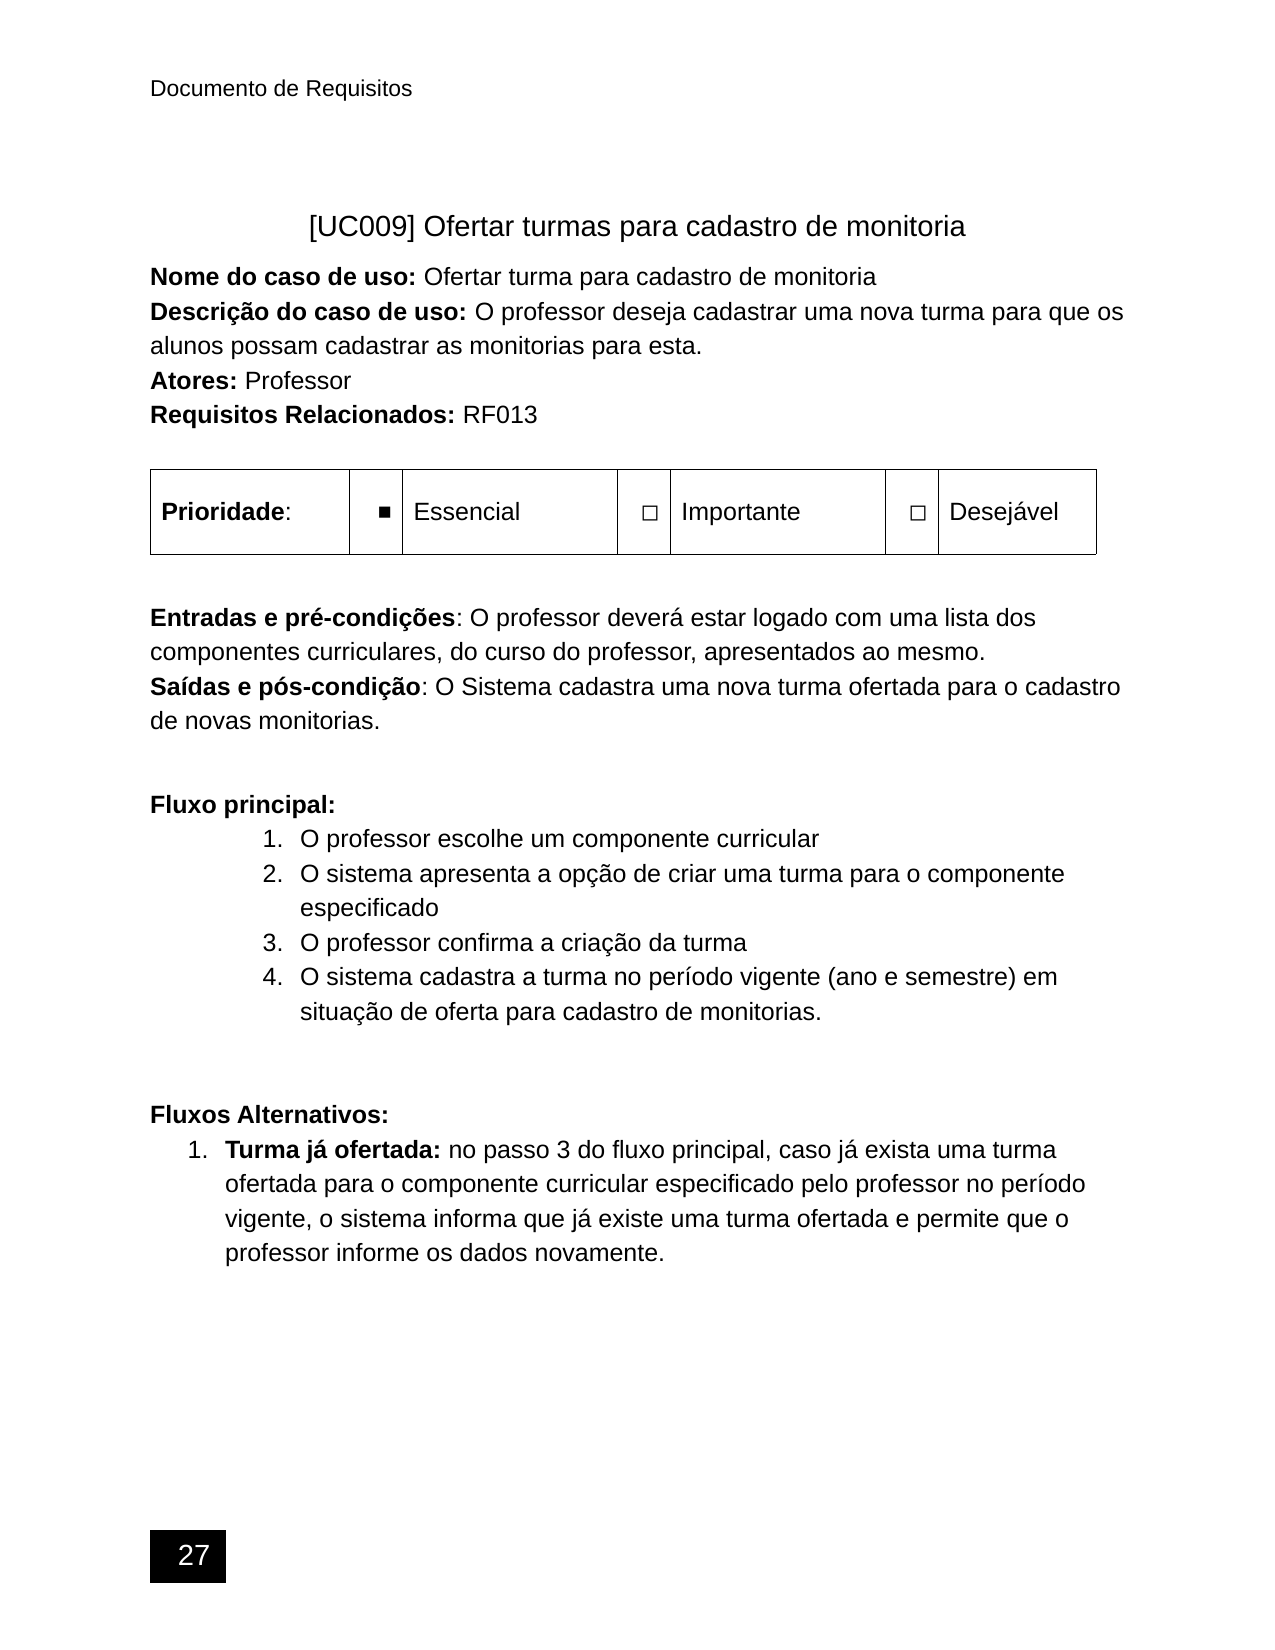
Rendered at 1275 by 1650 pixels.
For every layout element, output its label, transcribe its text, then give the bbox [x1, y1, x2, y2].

text Saídas e pós-condição: O Sistema cadastra uma nova turma ofertada para o cadastro de novas monitorias. [150, 672, 1125, 735]
text Requisitos Relacionados: RF013 [150, 400, 1125, 429]
table_header ◻ [886, 470, 938, 554]
table_header Essencial [403, 470, 617, 554]
list O sistema apresenta a opção de criar uma turma para o componente especificado [262, 859, 1125, 922]
text Fluxo principal: [150, 790, 1125, 819]
text Nome do caso de uso: Ofertar turma para cadastro de monitoria [150, 262, 1125, 291]
table_header Desejável [939, 470, 1096, 554]
text Descrição do caso de uso: O professor deseja cadastrar uma nova turma para que os alunos possam cadastrar as monitorias para esta. [150, 297, 1125, 360]
list O professor escolhe um componente curricular [262, 824, 1125, 853]
table_header Prioridade: [151, 470, 349, 554]
text Atores: Professor [150, 366, 1125, 394]
list O professor confirma a criação da turma [262, 928, 1125, 957]
table_header ■ [350, 470, 402, 554]
table_header Importante [671, 470, 885, 554]
text Entradas e pré-condições: O professor deverá estar logado com uma lista dos componentes curriculares, do curso do professor, apresentados ao mesmo. [150, 603, 1125, 666]
list O sistema cadastra a turma no período vigente (ano e semestre) em situação de oferta para cadastro de monitorias. [262, 962, 1125, 1026]
list Turma já ofertada: no passo 3 do fluxo principal, caso já exista uma turma ofertada para o componente curricular especificado pelo professor no período vigente, o sistema informa que já existe uma turma ofertada e permite que o professor informe os dados novamente. [187, 1135, 1125, 1267]
text Fluxos Alternativos: [150, 1100, 1125, 1129]
table_header ◻ [618, 470, 670, 554]
text [UC009] Ofertar turmas para cadastro de monitoria [150, 209, 1125, 243]
